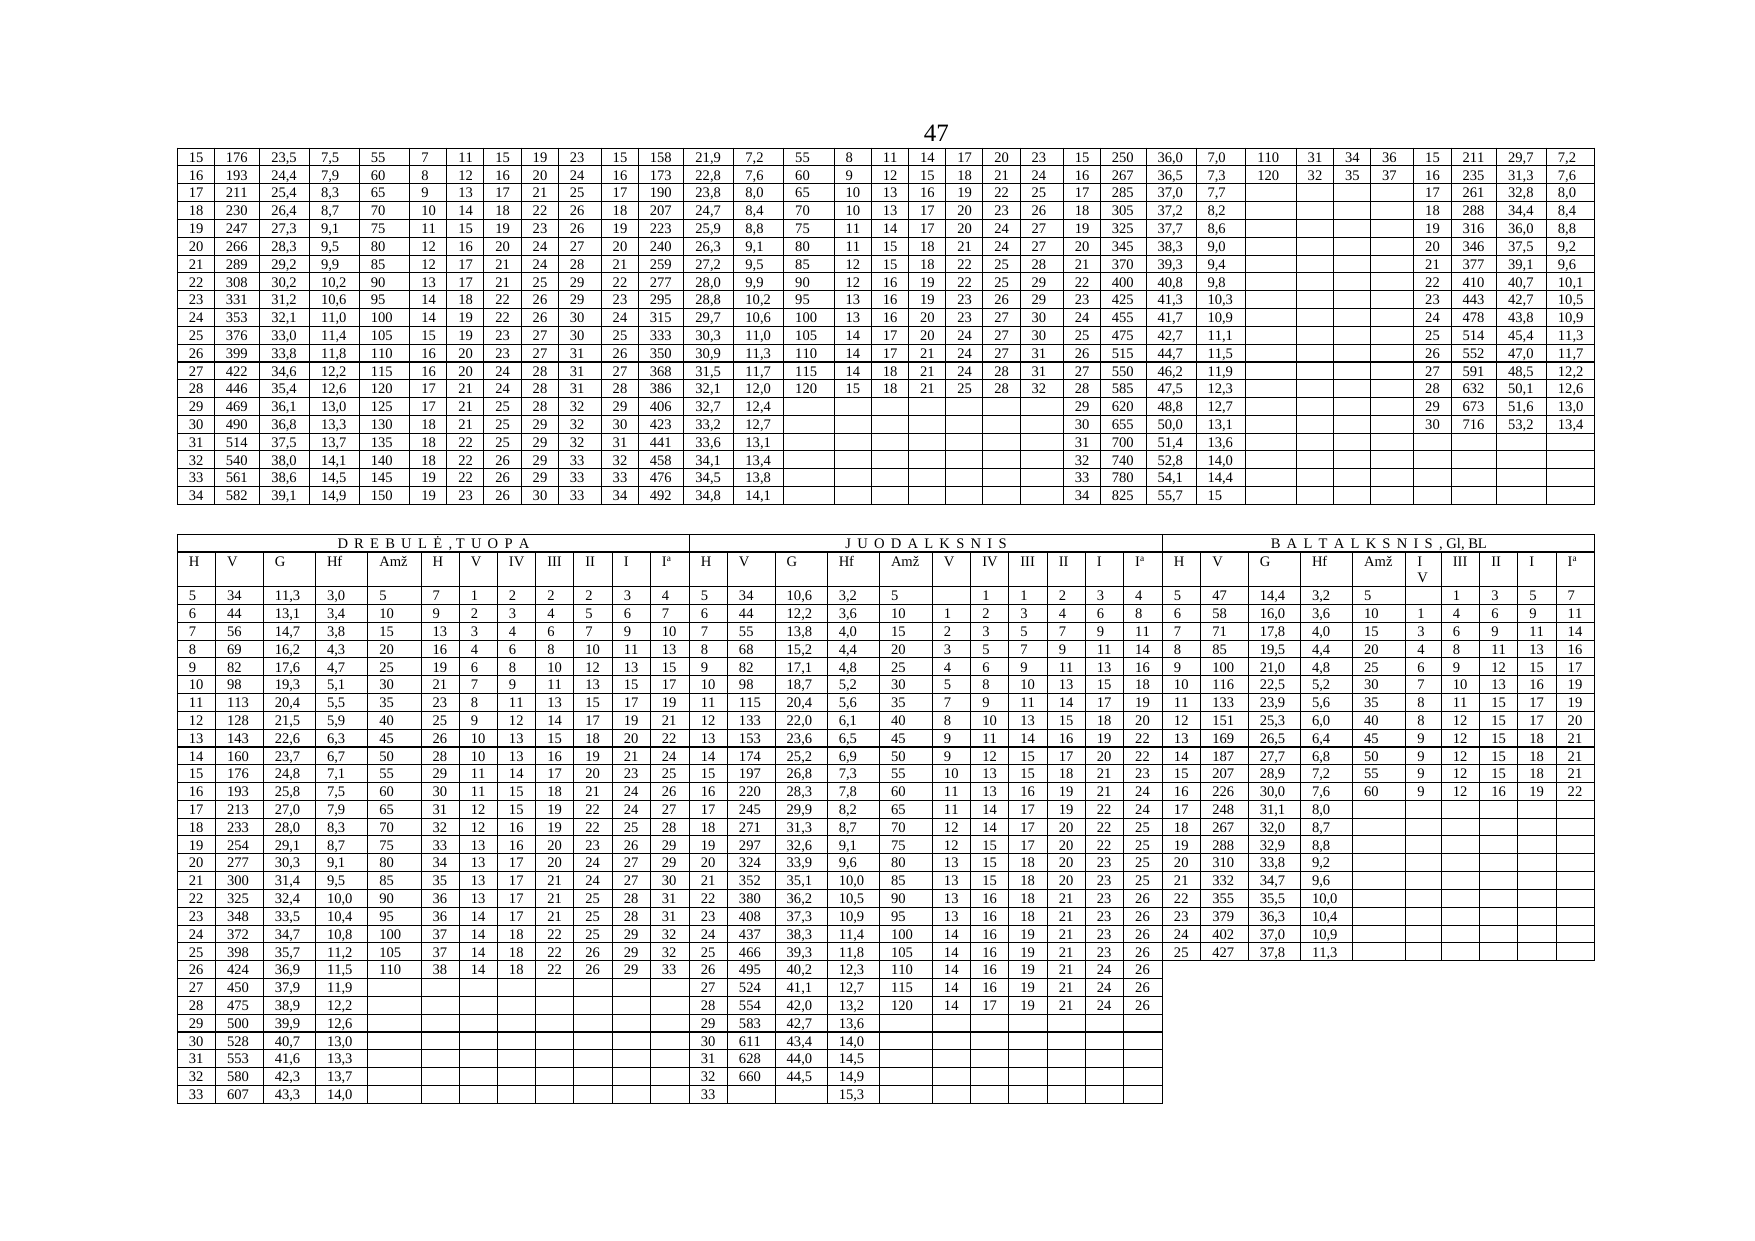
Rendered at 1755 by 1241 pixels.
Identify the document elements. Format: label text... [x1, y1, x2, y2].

table_cell 267 [1201, 819, 1248, 835]
table_cell 12 [872, 166, 908, 183]
table_cell 20 [522, 166, 558, 183]
table_cell 10,3 [1197, 291, 1245, 308]
table_cell [1406, 1031, 1441, 1049]
table_cell [872, 451, 908, 468]
table_cell 69 [216, 641, 263, 657]
table_cell [1021, 469, 1063, 486]
table_cell 12,2 [776, 605, 827, 622]
table_cell [1480, 872, 1517, 889]
table_cell 26 [574, 961, 612, 978]
table_cell [1406, 890, 1441, 907]
table_cell 24 [178, 309, 214, 326]
table_cell 17,1 [776, 658, 827, 675]
table_cell 19,5 [1249, 641, 1300, 657]
table_cell 11,0 [310, 309, 359, 326]
table_cell 33,0 [260, 327, 309, 343]
table_cell 19 [178, 836, 215, 853]
table_cell 21 [1163, 872, 1200, 889]
table_cell 26,8 [776, 765, 827, 782]
table_cell 26 [602, 345, 638, 361]
table_cell [835, 469, 871, 486]
table_cell 11,7 [734, 363, 783, 379]
table_cell 35,5 [1249, 890, 1300, 907]
table_cell 11,1 [1197, 327, 1245, 343]
table_cell 446 [215, 380, 259, 397]
table_cell 4 [1124, 587, 1162, 604]
table_cell 25 [522, 273, 558, 290]
table_cell [1201, 1067, 1248, 1085]
table_cell 5,5 [316, 694, 367, 711]
table_cell I [613, 553, 650, 586]
table_cell 3 [613, 587, 650, 604]
table_cell 7,2 [734, 149, 783, 165]
table_cell [1441, 1067, 1480, 1085]
table_cell [835, 434, 871, 450]
table_cell 33 [178, 469, 214, 486]
table_cell 14,1 [734, 487, 783, 504]
table_cell 14,4 [1197, 469, 1245, 486]
table_cell 32 [178, 1068, 215, 1085]
table_cell 19 [522, 149, 558, 165]
table_cell 34,4 [1497, 202, 1546, 219]
table_cell 30 [602, 416, 638, 433]
table_cell 325 [216, 890, 263, 907]
table_cell 19 [1009, 943, 1047, 960]
table_cell [1163, 1049, 1201, 1067]
table_cell 368 [639, 363, 683, 379]
table_cell [1201, 996, 1248, 1013]
table_cell 14 [447, 202, 483, 219]
table_cell H [422, 553, 459, 586]
table_cell [1334, 416, 1370, 433]
table_cell 16 [1557, 641, 1594, 657]
table_cell 29 [690, 1015, 727, 1031]
table_cell [1480, 943, 1517, 960]
table_cell 22 [946, 273, 982, 290]
table_cell 36 [1371, 149, 1413, 165]
table_cell 10 [1009, 676, 1047, 693]
table_cell 13,1 [1197, 416, 1245, 433]
table_cell [536, 1015, 573, 1031]
table_cell 25 [484, 416, 521, 433]
table_cell 27 [983, 327, 1020, 343]
table_cell II [1048, 553, 1085, 586]
table_cell 20 [1124, 712, 1162, 728]
table_cell 12,6 [1547, 380, 1594, 397]
table_cell 21 [447, 416, 483, 433]
table_cell 10 [835, 202, 871, 219]
table_cell 18 [410, 451, 446, 468]
table_cell 21 [1557, 730, 1594, 746]
table_cell 9 [1406, 748, 1441, 764]
table_cell 353 [215, 309, 259, 326]
table_cell 18 [178, 819, 215, 835]
table_cell [1480, 978, 1518, 996]
table_cell 33 [559, 487, 601, 504]
table_cell 13,1 [734, 434, 783, 450]
table_cell 33,8 [1249, 854, 1300, 871]
table_cell 21,9 [684, 149, 733, 165]
table_cell [1353, 1031, 1406, 1049]
table_cell 25 [1124, 836, 1162, 853]
table_cell 22 [1163, 890, 1200, 907]
table_cell 235 [1452, 166, 1496, 183]
table_cell 22 [1124, 748, 1162, 764]
table_cell 21 [447, 380, 483, 397]
table_cell [880, 1086, 932, 1103]
table_cell 15 [651, 658, 689, 675]
table_cell 13 [422, 623, 459, 639]
table_cell 14 [933, 997, 970, 1013]
table_cell [1406, 908, 1441, 924]
table_cell 13,4 [1547, 416, 1594, 433]
table_cell 4 [933, 658, 970, 675]
table_cell 35 [1353, 694, 1405, 711]
table_cell [1334, 256, 1370, 272]
table_cell 15 [1009, 765, 1047, 782]
table_cell 15 [872, 238, 908, 254]
table_cell [574, 979, 612, 996]
table_cell 5,6 [1301, 694, 1352, 711]
table_cell 211 [1452, 149, 1496, 165]
table_cell 19 [1414, 220, 1451, 237]
table_cell 33,6 [684, 434, 733, 450]
table_cell 16 [1124, 658, 1162, 675]
table_cell 28,3 [776, 783, 827, 800]
table_cell 133 [728, 712, 775, 728]
table_cell 9,6 [1301, 872, 1352, 889]
table_cell [1371, 273, 1413, 290]
table_cell 32 [651, 943, 689, 960]
table_cell [1246, 416, 1296, 433]
table_cell 28 [1064, 380, 1100, 397]
table_cell 25,3 [1249, 712, 1300, 728]
table_cell 18 [1518, 748, 1556, 764]
table_cell 410 [1452, 273, 1496, 290]
table_cell 115 [880, 979, 932, 996]
table_cell 8,8 [1547, 220, 1594, 237]
table_cell 20 [602, 238, 638, 254]
table_cell 23 [1086, 854, 1123, 871]
table_cell 13,1 [264, 605, 315, 622]
table_cell 495 [728, 961, 775, 978]
table_cell 552 [1452, 345, 1496, 361]
table_cell 17 [484, 184, 521, 201]
table_cell 41,6 [264, 1050, 315, 1067]
table_cell [613, 997, 650, 1013]
table_cell 13 [460, 872, 497, 889]
table_cell 13 [971, 783, 1008, 800]
table_cell [613, 1086, 650, 1103]
table_cell [933, 1068, 970, 1085]
table_cell 32 [178, 451, 214, 468]
table_cell [1442, 872, 1479, 889]
table_cell 211 [215, 184, 259, 201]
table_cell 39,3 [1147, 256, 1196, 272]
table_cell 14 [933, 943, 970, 960]
table_cell 22 [1064, 273, 1100, 290]
table_cell 28 [651, 819, 689, 835]
table_cell [1414, 451, 1451, 468]
table_cell 115 [784, 363, 834, 379]
table_cell 10,1 [1547, 273, 1594, 290]
table_cell 32 [1297, 166, 1333, 183]
table_cell 475 [1101, 327, 1146, 343]
table_cell 4 [1048, 605, 1085, 622]
table_cell 478 [1452, 309, 1496, 326]
table_cell 7,3 [828, 765, 879, 782]
table_cell 11 [872, 149, 908, 165]
table_cell [1518, 854, 1556, 871]
table_cell 379 [1201, 908, 1248, 924]
table_cell 95 [880, 908, 932, 924]
table_cell 33,8 [260, 345, 309, 361]
table_cell 10,9 [1301, 926, 1352, 942]
table_cell 524 [728, 979, 775, 996]
table_cell [1442, 819, 1479, 835]
table_cell 5,2 [1301, 676, 1352, 693]
table_cell [1441, 978, 1480, 996]
table_cell 22 [522, 202, 558, 219]
table_cell 31,2 [260, 291, 309, 308]
table_cell 20 [690, 854, 727, 871]
table_cell [422, 997, 459, 1013]
table_cell 15 [1163, 765, 1200, 782]
table_cell 17 [1518, 694, 1556, 711]
table_cell 26,3 [684, 238, 733, 254]
table_cell [613, 1068, 650, 1085]
table_cell 128 [216, 712, 263, 728]
table_cell 21 [536, 872, 573, 889]
table_cell [1163, 996, 1201, 1013]
table_cell 98 [728, 676, 775, 693]
table_cell 12 [1163, 712, 1200, 728]
table_cell 8 [690, 641, 727, 657]
table_cell 15 [1048, 712, 1085, 728]
table_cell [1414, 469, 1451, 486]
table_cell 19 [690, 836, 727, 853]
table_cell 17,6 [264, 658, 315, 675]
table_cell 15 [1353, 623, 1405, 639]
table_cell 9,6 [1547, 256, 1594, 272]
table_cell 12 [971, 748, 1008, 764]
table_cell 44,5 [776, 1068, 827, 1085]
table_cell [1518, 908, 1556, 924]
table_cell [1518, 978, 1556, 996]
table_cell 3,8 [316, 623, 367, 639]
table_cell 28,3 [260, 238, 309, 254]
table_cell 27 [613, 872, 650, 889]
table_cell 20 [880, 641, 932, 657]
table_cell 95 [784, 291, 834, 308]
table_cell 18 [178, 202, 214, 219]
table_cell 20 [1048, 819, 1085, 835]
table_cell 399 [215, 345, 259, 361]
table_cell 582 [215, 487, 259, 504]
table_cell 14 [460, 908, 497, 924]
table_cell [368, 979, 421, 996]
table_cell 30,3 [684, 327, 733, 343]
table_cell [1480, 819, 1517, 835]
table_cell 115 [360, 363, 409, 379]
table_cell 20,4 [264, 694, 315, 711]
table_cell [784, 451, 834, 468]
table_cell 30 [1414, 416, 1451, 433]
table_cell 15 [971, 854, 1008, 871]
table_cell 9,4 [1197, 256, 1245, 272]
table_cell [1480, 854, 1517, 871]
table_cell 17 [498, 872, 535, 889]
table_cell 24 [1124, 801, 1162, 818]
table_cell 39,1 [1497, 256, 1546, 272]
table_cell 8,3 [316, 819, 367, 835]
table_cell 13 [1048, 676, 1085, 693]
table_cell 23 [1021, 149, 1063, 165]
table_cell [1301, 961, 1353, 978]
table_cell 16 [178, 166, 214, 183]
table_cell 36,9 [264, 961, 315, 978]
table_cell 28 [522, 380, 558, 397]
table_cell [1556, 1049, 1595, 1067]
table_cell 12 [835, 273, 871, 290]
table_cell 11,4 [828, 926, 879, 942]
table_cell 28 [983, 363, 1020, 379]
table_cell 16 [536, 748, 573, 764]
table_cell [1557, 908, 1594, 924]
table_cell 32 [422, 819, 459, 835]
table_cell 14 [536, 712, 573, 728]
table_cell 455 [1101, 309, 1146, 326]
table_cell 29 [559, 273, 601, 290]
table_cell 150 [360, 487, 409, 504]
table_cell [1518, 872, 1556, 889]
table_cell [1297, 380, 1333, 397]
table_cell 607 [216, 1086, 263, 1103]
table_cell 10,4 [1301, 908, 1352, 924]
table_cell [1246, 380, 1296, 397]
table_cell 8 [536, 641, 573, 657]
table_cell 8 [1406, 694, 1441, 711]
table_cell 10,5 [1547, 291, 1594, 308]
table_cell 13 [447, 184, 483, 201]
table_cell 80 [784, 238, 834, 254]
table_cell 51,6 [1497, 398, 1546, 415]
table_cell 12 [933, 819, 970, 835]
table_cell 8 [835, 149, 871, 165]
table_cell 4,4 [1301, 641, 1352, 657]
table_cell [1201, 978, 1248, 996]
table_cell 13 [613, 658, 650, 675]
table_cell 31,3 [1497, 166, 1546, 183]
table_cell [574, 1033, 612, 1049]
table_cell [1497, 434, 1546, 450]
table_cell [1246, 487, 1296, 504]
table_cell 20 [1048, 872, 1085, 889]
table_cell [1556, 1085, 1595, 1103]
table_cell 10 [460, 748, 497, 764]
table_cell [1246, 291, 1296, 308]
table_cell [946, 416, 982, 433]
table_cell 197 [728, 765, 775, 782]
table_cell 11 [1009, 694, 1047, 711]
table_cell 27,3 [260, 220, 309, 237]
table_cell 22 [447, 434, 483, 450]
table_cell 19 [1124, 694, 1162, 711]
table_cell 207 [1201, 765, 1248, 782]
table_cell 35,7 [264, 943, 315, 960]
table_cell G [776, 553, 827, 586]
table_cell 19 [536, 801, 573, 818]
table_cell [1480, 1031, 1518, 1049]
table_cell 19 [447, 309, 483, 326]
table_cell 408 [728, 908, 775, 924]
table_cell II [574, 553, 612, 586]
table_cell 288 [1452, 202, 1496, 219]
table_cell 7 [460, 676, 497, 693]
table_cell 9,9 [734, 273, 783, 290]
table_cell 24 [559, 166, 601, 183]
table_cell 7,1 [316, 765, 367, 782]
table_cell 17 [410, 398, 446, 415]
table_cell 16 [1163, 783, 1200, 800]
table_cell 9 [1009, 658, 1047, 675]
table_cell 2 [1048, 587, 1085, 604]
table_cell 20 [1163, 854, 1200, 871]
table_cell [1556, 996, 1595, 1013]
table_cell 105 [880, 943, 932, 960]
table_cell 8,8 [734, 220, 783, 237]
table_cell 36 [422, 908, 459, 924]
table_cell 9,1 [734, 238, 783, 254]
table_cell 11,3 [264, 587, 315, 604]
table_cell 14 [835, 345, 871, 361]
table_cell 9 [971, 694, 1008, 711]
table_cell 70 [368, 819, 421, 835]
table_cell 23 [422, 694, 459, 711]
table_cell 20 [368, 641, 421, 657]
table_cell 25 [690, 943, 727, 960]
table_cell 21 [1048, 997, 1085, 1013]
table_cell V [216, 553, 263, 586]
table_cell 2 [460, 605, 497, 622]
table_cell [1371, 487, 1413, 504]
table_cell 11,8 [310, 345, 359, 361]
table_cell 23,7 [264, 748, 315, 764]
table_cell [1557, 943, 1594, 960]
table_cell 37 [422, 943, 459, 960]
table_cell 28 [522, 398, 558, 415]
table_cell 11 [178, 694, 215, 711]
table_cell 3 [933, 641, 970, 657]
table_cell [1557, 890, 1594, 907]
table_cell 34,6 [260, 363, 309, 379]
table_cell [784, 416, 834, 433]
table_cell 47,0 [1497, 345, 1546, 361]
table_cell 19 [1163, 836, 1200, 853]
table_cell 22 [602, 273, 638, 290]
table_cell 32,1 [260, 309, 309, 326]
table_cell 345 [1101, 238, 1146, 254]
table_cell 24 [178, 926, 215, 942]
table_cell [1246, 363, 1296, 379]
table_cell [1371, 434, 1413, 450]
table_cell 12 [460, 819, 497, 835]
table_cell 19 [410, 487, 446, 504]
table_cell 16 [872, 309, 908, 326]
table_cell 4 [498, 623, 535, 639]
table_cell 12 [178, 712, 215, 728]
table_cell [498, 1050, 535, 1067]
table_cell 23 [484, 345, 521, 361]
table_cell [835, 398, 871, 415]
table_cell 71 [1201, 623, 1248, 639]
table_cell 7,9 [316, 801, 367, 818]
table_cell [1353, 890, 1405, 907]
table_cell 90 [880, 890, 932, 907]
table_cell 20 [909, 327, 945, 343]
table_cell 22 [447, 469, 483, 486]
table_cell 60 [360, 166, 409, 183]
table_cell 8,0 [734, 184, 783, 201]
table_cell 56 [216, 623, 263, 639]
table_cell 24 [690, 926, 727, 942]
table_cell 31,5 [684, 363, 733, 379]
table_cell 331 [215, 291, 259, 308]
table_cell 17,8 [1249, 623, 1300, 639]
table_cell 23 [1414, 291, 1451, 308]
table_cell [1246, 398, 1296, 415]
table_cell [460, 979, 497, 996]
table_cell 9 [1442, 658, 1479, 675]
table_cell [651, 997, 689, 1013]
table_cell 31 [178, 1050, 215, 1067]
table_cell [946, 451, 982, 468]
table_cell [1297, 256, 1333, 272]
table_cell 23 [178, 908, 215, 924]
table_cell 38 [422, 961, 459, 978]
table_cell 38,9 [264, 997, 315, 1013]
table_cell 1 [1442, 587, 1479, 604]
table_cell 9,1 [828, 836, 879, 853]
table_cell 19 [1518, 783, 1556, 800]
table_cell 8 [498, 658, 535, 675]
table_cell 17 [872, 345, 908, 361]
table_cell 25 [983, 256, 1020, 272]
table_cell 11,3 [734, 345, 783, 361]
table_cell 23,9 [1249, 694, 1300, 711]
table_cell 4 [1406, 641, 1441, 657]
table_cell 9 [1163, 658, 1200, 675]
table_cell 68 [728, 641, 775, 657]
table_cell 18 [574, 730, 612, 746]
table_cell 15 [447, 220, 483, 237]
table_cell [1248, 996, 1301, 1013]
table_cell [1518, 1014, 1556, 1031]
table_cell [1246, 238, 1296, 254]
table_cell 16,2 [264, 641, 315, 657]
table_cell 15 [574, 694, 612, 711]
table_cell [933, 587, 970, 604]
table_cell [1334, 291, 1370, 308]
table_cell 143 [216, 730, 263, 746]
table_cell 16 [498, 819, 535, 835]
table_cell 21 [1048, 890, 1085, 907]
table_cell 22 [1086, 801, 1123, 818]
table_cell [1406, 978, 1441, 996]
table_cell 35 [1334, 166, 1370, 183]
table_cell 12,6 [310, 380, 359, 397]
table_cell 332 [1201, 872, 1248, 889]
table_cell 17 [498, 854, 535, 871]
table_cell [1497, 469, 1546, 486]
table_cell [909, 469, 945, 486]
table_cell [1441, 1014, 1480, 1031]
table_cell 21 [1557, 765, 1594, 782]
table_cell [1048, 1086, 1085, 1103]
table_cell 23 [1064, 291, 1100, 308]
table_cell 50 [368, 748, 421, 764]
table_cell [1353, 943, 1405, 960]
table_cell V [933, 553, 970, 586]
table_cell [1480, 890, 1517, 907]
table_cell 26 [613, 836, 650, 853]
table_cell [1480, 1014, 1518, 1031]
table_cell 21 [536, 908, 573, 924]
table_cell 12,7 [828, 979, 879, 996]
table_cell 31,3 [776, 819, 827, 835]
table_cell 9,1 [310, 220, 359, 237]
table_cell 9 [1048, 641, 1085, 657]
table_cell 23 [1086, 908, 1123, 924]
table_cell 11,7 [1547, 345, 1594, 361]
table_cell 23 [178, 291, 214, 308]
table_cell 29 [522, 451, 558, 468]
table_cell 40,2 [776, 961, 827, 978]
table_cell [933, 1015, 970, 1031]
table_cell 18 [1009, 890, 1047, 907]
table_cell 31 [1021, 345, 1063, 361]
table_cell 110 [1246, 149, 1296, 165]
table_cell 120 [1246, 166, 1296, 183]
table_cell 19 [909, 291, 945, 308]
table_cell 12 [1442, 783, 1479, 800]
table_cell [1371, 451, 1413, 468]
table_cell 22 [1086, 836, 1123, 853]
table_cell 90 [784, 273, 834, 290]
table_cell [1371, 469, 1413, 486]
table_cell 24 [1163, 926, 1200, 942]
table_cell 17 [872, 327, 908, 343]
table_cell 20 [1353, 641, 1405, 657]
table_cell 7,6 [1301, 783, 1352, 800]
table_cell [1406, 854, 1441, 871]
table_cell 18 [1163, 819, 1200, 835]
table_cell 42,7 [1147, 327, 1196, 343]
table_cell 82 [216, 658, 263, 675]
table_cell 23 [559, 149, 601, 165]
table_cell [1021, 416, 1063, 433]
table_cell [574, 1068, 612, 1085]
table_cell [536, 1033, 573, 1049]
table_cell [1518, 943, 1556, 960]
table_cell 8 [460, 694, 497, 711]
table_cell [422, 979, 459, 996]
table_cell 245 [728, 801, 775, 818]
table_cell 10 [971, 712, 1008, 728]
table_cell 11,3 [1301, 943, 1352, 960]
table_cell 30 [559, 327, 601, 343]
table_cell 14 [835, 363, 871, 379]
table_cell 25 [368, 658, 421, 675]
table_cell [1248, 1031, 1301, 1049]
table_cell 45,4 [1497, 327, 1546, 343]
table_cell 17 [946, 149, 982, 165]
table_cell 25 [983, 273, 1020, 290]
table_cell 27 [690, 979, 727, 996]
table_cell [1248, 961, 1301, 978]
table_cell 16 [422, 641, 459, 657]
table_cell 19 [1557, 694, 1594, 711]
table_cell 16 [1048, 730, 1085, 746]
table_cell 514 [1452, 327, 1496, 343]
table_cell 8,4 [734, 202, 783, 219]
table_cell 6,1 [828, 712, 879, 728]
table_cell 21 [1048, 943, 1085, 960]
table_cell 20 [909, 309, 945, 326]
table_cell [983, 416, 1020, 433]
table_cell 14,0 [828, 1033, 879, 1049]
table_cell 42,7 [1497, 291, 1546, 308]
table_cell 35 [422, 872, 459, 889]
table_cell 25 [1124, 854, 1162, 871]
table_cell 28 [178, 380, 214, 397]
table_cell 100 [880, 926, 932, 942]
table_cell 28,0 [684, 273, 733, 290]
table_cell 33 [559, 451, 601, 468]
table_cell 18 [946, 166, 982, 183]
table_cell 13 [498, 730, 535, 746]
table_cell 39,3 [776, 943, 827, 960]
table_cell 26 [1124, 890, 1162, 907]
table_cell 28 [522, 363, 558, 379]
table_cell 3,2 [1301, 587, 1352, 604]
table_cell 11,4 [310, 327, 359, 343]
table_cell 34 [602, 487, 638, 504]
table_cell [1557, 926, 1594, 942]
table_cell 16,0 [1249, 605, 1300, 622]
table_cell 27 [651, 801, 689, 818]
table_cell [1297, 451, 1333, 468]
table_cell 21 [1064, 256, 1100, 272]
table_cell 424 [216, 961, 263, 978]
table_cell 30 [690, 1033, 727, 1049]
table_cell 11,0 [734, 327, 783, 343]
table_cell 26 [522, 291, 558, 308]
table_cell [1556, 1014, 1595, 1031]
table_cell 13 [574, 676, 612, 693]
table_cell 55 [728, 623, 775, 639]
table_cell 7 [574, 623, 612, 639]
table_cell 31 [178, 434, 214, 450]
table_cell 27 [178, 979, 215, 996]
table_cell 4,7 [316, 658, 367, 675]
table_cell 20 [1048, 836, 1085, 853]
table_cell 9,2 [1301, 854, 1352, 871]
table_cell [1452, 469, 1496, 486]
table_cell 7 [933, 694, 970, 711]
table_cell [1480, 961, 1518, 978]
table_cell III [1442, 553, 1479, 586]
table_cell 54,1 [1147, 469, 1196, 486]
table_cell 24 [574, 872, 612, 889]
table_cell 29,7 [1497, 149, 1546, 165]
table_cell 34,7 [264, 926, 315, 942]
table_cell 10,0 [828, 872, 879, 889]
table_cell 44 [216, 605, 263, 622]
table_cell 27,0 [264, 801, 315, 818]
table_cell 12,2 [316, 997, 367, 1013]
table_cell 29,2 [260, 256, 309, 272]
table_cell 11,2 [316, 943, 367, 960]
table_cell 37,5 [260, 434, 309, 450]
table_cell 8 [933, 712, 970, 728]
table_cell 377 [1452, 256, 1496, 272]
table_cell [1334, 202, 1370, 219]
table_cell [1480, 908, 1517, 924]
table_cell 10 [651, 623, 689, 639]
table_cell 18 [872, 363, 908, 379]
table_cell 34 [178, 487, 214, 504]
table_cell 26 [484, 451, 521, 468]
table_cell 26 [559, 202, 601, 219]
table_cell 13 [835, 291, 871, 308]
table_cell 10,2 [734, 291, 783, 308]
table_cell 43,8 [1497, 309, 1546, 326]
table_header JUODALKSNIS [690, 535, 1162, 551]
table_cell 6 [1480, 605, 1517, 622]
table_cell 372 [216, 926, 263, 942]
table_cell 10,5 [828, 890, 879, 907]
table_cell 16 [410, 363, 446, 379]
table_cell Ia [651, 553, 689, 586]
table_cell [1201, 961, 1248, 978]
table_cell 30,3 [264, 854, 315, 871]
table_cell [1248, 1014, 1301, 1031]
table_cell II [1480, 553, 1517, 586]
table_cell 26 [1124, 979, 1162, 996]
table_cell 9 [410, 184, 446, 201]
table_cell [1246, 469, 1296, 486]
table_cell 26 [422, 730, 459, 746]
table_cell [1163, 1031, 1201, 1049]
table_cell [1442, 890, 1479, 907]
table_cell [651, 979, 689, 996]
table_cell 14 [460, 926, 497, 942]
table_cell 223 [639, 220, 683, 237]
table_cell 254 [216, 836, 263, 853]
table_cell 514 [215, 434, 259, 450]
table_cell 247 [215, 220, 259, 237]
table_cell [613, 979, 650, 996]
table_cell 16 [1009, 783, 1047, 800]
table_cell 65 [784, 184, 834, 201]
table_cell 443 [1452, 291, 1496, 308]
table_cell 15,2 [776, 641, 827, 657]
table_cell 36,1 [260, 398, 309, 415]
table_cell 110 [360, 345, 409, 361]
table_cell 120 [880, 997, 932, 1013]
table_cell 36,0 [1497, 220, 1546, 237]
table_cell 29 [1064, 398, 1100, 415]
table_cell 24 [602, 309, 638, 326]
table_cell 11 [933, 783, 970, 800]
table_cell 19 [1086, 730, 1123, 746]
table_cell [1248, 1049, 1301, 1067]
table_cell 36,2 [776, 890, 827, 907]
table_cell 31 [559, 345, 601, 361]
table_cell 34 [422, 854, 459, 871]
table_cell 22 [1124, 730, 1162, 746]
table_cell 13 [872, 202, 908, 219]
table_cell 37 [1371, 166, 1413, 183]
table_cell 14,0 [316, 1086, 367, 1103]
table_cell [983, 469, 1020, 486]
table_cell [422, 1015, 459, 1031]
table_cell 33 [651, 961, 689, 978]
table_cell 12,2 [310, 363, 359, 379]
table_cell [1557, 836, 1594, 853]
table_cell 632 [1452, 380, 1496, 397]
table_cell 12,3 [828, 961, 879, 978]
table_cell [651, 1033, 689, 1049]
table_cell 15 [1480, 730, 1517, 746]
table_cell [872, 469, 908, 486]
table_cell [1406, 872, 1441, 889]
table_cell [909, 487, 945, 504]
table_cell [1086, 1015, 1123, 1031]
table_cell 55,7 [1147, 487, 1196, 504]
table_cell 18 [1518, 765, 1556, 782]
table_cell 28 [422, 748, 459, 764]
table_cell 27 [602, 363, 638, 379]
table_cell 25 [574, 908, 612, 924]
table_cell 70 [784, 202, 834, 219]
table_cell 30 [651, 872, 689, 889]
table_cell [1246, 345, 1296, 361]
table_cell 30 [368, 676, 421, 693]
table_cell [1353, 961, 1406, 978]
table_cell 3 [971, 623, 1008, 639]
table_cell [835, 487, 871, 504]
table_cell 15 [178, 765, 215, 782]
table_cell 26 [1124, 943, 1162, 960]
table_cell 30 [1064, 416, 1100, 433]
table_cell 16 [1480, 783, 1517, 800]
table_cell [1406, 801, 1441, 818]
table_cell 20 [1048, 854, 1085, 871]
table_cell 25 [422, 712, 459, 728]
table_cell 33 [422, 836, 459, 853]
table_cell [1556, 1031, 1595, 1049]
table_cell [368, 997, 421, 1013]
table_cell 266 [215, 238, 259, 254]
table_cell [1480, 1085, 1518, 1103]
table_cell [422, 1086, 459, 1103]
table_header DREBULĖ, TUOPA [178, 535, 689, 551]
table_cell 398 [216, 943, 263, 960]
table_cell 31 [559, 380, 601, 397]
table_cell 18 [909, 238, 945, 254]
table_cell [498, 997, 535, 1013]
table_cell 3 [460, 623, 497, 639]
table_cell 15 [1518, 658, 1556, 675]
table_cell 17 [178, 801, 215, 818]
table_cell 23 [1124, 765, 1162, 782]
table_cell 29 [1021, 273, 1063, 290]
table_cell 32 [1064, 451, 1100, 468]
table_cell [1452, 451, 1496, 468]
table_cell 19 [1009, 997, 1047, 1013]
table_cell 24 [522, 256, 558, 272]
table_cell 52,8 [1147, 451, 1196, 468]
table_cell 16 [872, 273, 908, 290]
table_cell 14 [933, 961, 970, 978]
table_cell 5 [971, 641, 1008, 657]
table_cell 6 [498, 641, 535, 657]
table_cell 37,3 [776, 908, 827, 924]
table_cell [1452, 434, 1496, 450]
table_cell 22 [1414, 273, 1451, 290]
table_cell 17 [613, 694, 650, 711]
table_cell 173 [639, 166, 683, 183]
table_cell 158 [639, 149, 683, 165]
table_cell 17 [536, 765, 573, 782]
table_cell 400 [1101, 273, 1146, 290]
table_cell V [1201, 553, 1248, 586]
table_cell [933, 1050, 970, 1067]
table_cell 82 [728, 658, 775, 675]
table_cell [498, 979, 535, 996]
table_cell 11 [460, 765, 497, 782]
table_cell 13 [933, 872, 970, 889]
table_cell 308 [215, 273, 259, 290]
table_cell [1297, 238, 1333, 254]
table_cell 4,8 [828, 658, 879, 675]
table_cell 22 [946, 256, 982, 272]
table_cell 38,3 [1147, 238, 1196, 254]
table_cell 466 [728, 943, 775, 960]
table_cell 28,9 [1249, 765, 1300, 782]
table_cell 27 [522, 327, 558, 343]
table_cell 740 [1101, 451, 1146, 468]
table_cell 17 [574, 712, 612, 728]
table_cell Ia [1557, 553, 1594, 586]
table_cell 16 [872, 291, 908, 308]
table_cell [1301, 1085, 1353, 1103]
table_cell 380 [728, 890, 775, 907]
table_cell 39,9 [264, 1015, 315, 1031]
table_cell 21 [1048, 961, 1085, 978]
table_cell 36,8 [260, 416, 309, 433]
table_cell 25,8 [264, 783, 315, 800]
table_cell 10,9 [828, 908, 879, 924]
table_cell 14,1 [310, 451, 359, 468]
table_cell 23 [1086, 943, 1123, 960]
table_cell 28 [178, 997, 215, 1013]
table_cell Hf [1301, 553, 1352, 586]
table_cell 355 [1201, 890, 1248, 907]
table_cell 14 [909, 149, 945, 165]
table_cell 6 [1086, 605, 1123, 622]
table_cell 29 [522, 416, 558, 433]
table_cell 17 [1518, 712, 1556, 728]
table_cell 27,7 [1249, 748, 1300, 764]
table_cell 10 [880, 605, 932, 622]
table_cell 17 [1048, 748, 1085, 764]
table_cell 4,0 [1301, 623, 1352, 639]
table_cell 11,9 [316, 979, 367, 996]
table_cell 187 [1201, 748, 1248, 764]
table_cell 16 [971, 979, 1008, 996]
table_cell 6 [971, 658, 1008, 675]
table_cell 17 [498, 890, 535, 907]
table_cell 30 [178, 1033, 215, 1049]
table_cell 16 [484, 166, 521, 183]
table_cell 30 [1021, 309, 1063, 326]
table_cell [971, 1033, 1008, 1049]
table_cell [536, 979, 573, 996]
table_cell 45 [1353, 730, 1405, 746]
table_cell 24 [1414, 309, 1451, 326]
table_cell 70 [360, 202, 409, 219]
table_cell 31,4 [264, 872, 315, 889]
table_cell 15 [1414, 149, 1451, 165]
table_cell 34,8 [684, 487, 733, 504]
table_cell 100 [1201, 658, 1248, 675]
table_cell 29,9 [776, 801, 827, 818]
table_cell 18 [1009, 854, 1047, 871]
table_cell 7,2 [1547, 149, 1594, 165]
table_cell 15 [484, 149, 521, 165]
table_cell 25 [559, 184, 601, 201]
table_cell [1371, 291, 1413, 308]
table_cell 289 [215, 256, 259, 272]
table_cell H [178, 553, 215, 586]
table_cell 125 [360, 398, 409, 415]
table_cell 26 [522, 309, 558, 326]
table_cell 33 [1064, 469, 1100, 486]
table_cell 30 [1353, 676, 1405, 693]
table_cell 5 [368, 587, 421, 604]
table_cell 15 [872, 256, 908, 272]
table_cell [909, 398, 945, 415]
table_cell 39,1 [260, 487, 309, 504]
table_cell 22 [536, 926, 573, 942]
table_cell 105 [368, 943, 421, 960]
table_cell 9 [460, 712, 497, 728]
table_cell 5,1 [316, 676, 367, 693]
table_cell 41,3 [1147, 291, 1196, 308]
table_cell 40 [880, 712, 932, 728]
table_cell 17 [410, 380, 446, 397]
table_cell [1353, 1085, 1406, 1103]
table_cell [983, 487, 1020, 504]
table_cell [1406, 587, 1441, 604]
table_cell 611 [728, 1033, 775, 1049]
table_cell 16 [1064, 166, 1100, 183]
table_cell 15 [880, 623, 932, 639]
table_cell 30 [522, 487, 558, 504]
table_cell 25 [613, 819, 650, 835]
table_cell [1021, 434, 1063, 450]
table_cell 15 [1197, 487, 1245, 504]
table_cell [368, 1015, 421, 1031]
table_cell 33 [602, 469, 638, 486]
table_cell 13 [933, 890, 970, 907]
table_cell 12 [460, 801, 497, 818]
table_cell [651, 1050, 689, 1067]
table_cell 2 [536, 587, 573, 604]
table_cell 14,5 [310, 469, 359, 486]
table_cell 13,0 [316, 1033, 367, 1049]
table_cell 24 [574, 854, 612, 871]
table_cell 38,3 [776, 926, 827, 942]
table_cell 35,4 [260, 380, 309, 397]
table_cell [1334, 469, 1370, 486]
table_cell 20 [178, 238, 214, 254]
table_cell 14 [498, 765, 535, 782]
table_cell 193 [216, 783, 263, 800]
table_cell 22 [447, 451, 483, 468]
table_cell [1480, 926, 1517, 942]
table_cell 30 [559, 309, 601, 326]
table_cell 4,8 [1301, 658, 1352, 675]
table_cell 18 [602, 202, 638, 219]
table_cell 11 [835, 238, 871, 254]
table_cell 5,2 [828, 676, 879, 693]
table_cell [880, 1068, 932, 1085]
table_cell 220 [728, 783, 775, 800]
table_cell 26,5 [1249, 730, 1300, 746]
table_cell 19 [1009, 961, 1047, 978]
table_cell [971, 1015, 1008, 1031]
table_cell 20 [447, 363, 483, 379]
table_cell [1371, 398, 1413, 415]
table_cell 591 [1452, 363, 1496, 379]
table_cell [1441, 996, 1480, 1013]
table_cell 14,9 [310, 487, 359, 504]
table_cell 33 [690, 1086, 727, 1103]
table_cell 18 [498, 961, 535, 978]
table_cell 29 [1414, 398, 1451, 415]
table_cell 10 [410, 202, 446, 219]
table_cell [971, 1050, 1008, 1067]
table_cell 14,0 [1197, 451, 1245, 468]
table_cell [1353, 801, 1405, 818]
table_cell 60 [880, 783, 932, 800]
table_cell 40 [368, 712, 421, 728]
table_cell 22 [484, 309, 521, 326]
table_cell 11 [460, 783, 497, 800]
table_cell 14 [835, 327, 871, 343]
table_cell [1334, 220, 1370, 237]
table_cell 19 [946, 184, 982, 201]
table_cell [368, 1068, 421, 1085]
table_cell 16 [909, 184, 945, 201]
table_cell [1297, 220, 1333, 237]
table_cell 15 [1086, 676, 1123, 693]
table_cell 27 [1414, 363, 1451, 379]
table_cell [1353, 1067, 1406, 1085]
table_cell 267 [1101, 166, 1146, 183]
table_cell 16 [971, 926, 1008, 942]
table_cell [1480, 996, 1518, 1013]
table_cell 7,6 [734, 166, 783, 183]
table_cell [1480, 1067, 1518, 1085]
table_cell 26 [1124, 926, 1162, 942]
table_cell 38,0 [260, 451, 309, 468]
table_cell 17 [971, 997, 1008, 1013]
table_cell 32,0 [1249, 819, 1300, 835]
table_cell 25 [880, 658, 932, 675]
table_cell 3 [1406, 623, 1441, 639]
table_cell 5 [1163, 587, 1200, 604]
table_cell [1518, 961, 1556, 978]
table_cell 469 [215, 398, 259, 415]
table_cell 422 [215, 363, 259, 379]
table_cell 13 [410, 273, 446, 290]
table_cell 333 [639, 327, 683, 343]
table_cell 33,9 [776, 854, 827, 871]
table_cell 22 [690, 890, 727, 907]
table_cell [1371, 238, 1413, 254]
table_cell 12 [1480, 658, 1517, 675]
table_cell 10 [1353, 605, 1405, 622]
table_cell IV [1406, 553, 1441, 586]
table_cell [1557, 854, 1594, 871]
table_cell 110 [368, 961, 421, 978]
table_cell 32,8 [1497, 184, 1546, 201]
table_cell 250 [1101, 149, 1146, 165]
table_cell 29 [422, 765, 459, 782]
table_cell 28 [690, 997, 727, 1013]
table_cell [574, 997, 612, 1013]
table_cell 116 [1201, 676, 1248, 693]
table_cell 6 [1163, 605, 1200, 622]
table_cell 3 [1009, 605, 1047, 622]
table_cell [1371, 184, 1413, 201]
table_cell 9,5 [734, 256, 783, 272]
table_cell [460, 1015, 497, 1031]
table_cell 17 [1009, 801, 1047, 818]
table_cell 13 [872, 184, 908, 201]
table_cell 10 [574, 641, 612, 657]
table_cell 20 [946, 202, 982, 219]
table_cell 15 [690, 765, 727, 782]
table_cell 475 [216, 997, 263, 1013]
table_cell 28 [1414, 380, 1451, 397]
table_cell [1246, 184, 1296, 201]
table_cell [1442, 801, 1479, 818]
table_cell 25 [1124, 819, 1162, 835]
table_cell IV [498, 553, 535, 586]
table_cell 18 [1518, 730, 1556, 746]
table_cell 21 [484, 256, 521, 272]
table_cell 33,5 [264, 908, 315, 924]
table_cell 46,2 [1147, 363, 1196, 379]
table_cell 21 [447, 398, 483, 415]
table_cell 14 [971, 801, 1008, 818]
table_cell Amž [368, 553, 421, 586]
table_cell 6 [460, 658, 497, 675]
table_cell [872, 416, 908, 433]
table_cell 6,3 [316, 730, 367, 746]
table_cell [1406, 1067, 1441, 1085]
table_cell 19 [410, 469, 446, 486]
table_cell 10 [460, 730, 497, 746]
table_cell [1301, 1067, 1353, 1085]
table_cell [1124, 1068, 1162, 1085]
table_cell 10 [933, 765, 970, 782]
table_cell 10,2 [310, 273, 359, 290]
table_cell 620 [1101, 398, 1146, 415]
table_cell 12,4 [734, 398, 783, 415]
table_cell 13 [971, 765, 1008, 782]
table_cell 40 [1353, 712, 1405, 728]
table_cell 325 [1101, 220, 1146, 237]
table_cell [1334, 434, 1370, 450]
table_cell 9,6 [828, 854, 879, 871]
table_cell 7 [178, 623, 215, 639]
table_cell [1406, 961, 1441, 978]
table_cell 4 [651, 587, 689, 604]
table_cell 13,3 [316, 1050, 367, 1067]
table_cell 90 [368, 890, 421, 907]
table_cell 21 [613, 748, 650, 764]
table_cell 27 [1021, 220, 1063, 237]
table_cell 21 [1048, 908, 1085, 924]
table_cell 716 [1452, 416, 1496, 433]
table_cell 12 [447, 166, 483, 183]
table_cell 13 [536, 694, 573, 711]
table_cell 11,5 [1197, 345, 1245, 361]
table_cell [1297, 202, 1333, 219]
table_cell 23 [1163, 908, 1200, 924]
table_cell 26 [1414, 345, 1451, 361]
table_cell 37,8 [1249, 943, 1300, 960]
table_cell [613, 1050, 650, 1067]
table_cell 7 [1048, 623, 1085, 639]
table_cell 13 [178, 730, 215, 746]
table_cell 36,5 [1147, 166, 1196, 183]
table_cell 80 [368, 854, 421, 871]
table_cell 26 [1064, 345, 1100, 361]
table_cell 22 [178, 273, 214, 290]
table_cell I [1518, 553, 1556, 586]
table_cell [983, 398, 1020, 415]
table_cell 5 [1518, 587, 1556, 604]
table_cell 25 [1021, 184, 1063, 201]
table_cell 28 [613, 908, 650, 924]
table_cell 5 [178, 587, 215, 604]
table_cell [1297, 363, 1333, 379]
table_cell 13,2 [828, 997, 879, 1013]
table_cell 13 [460, 890, 497, 907]
table_cell 9 [1406, 765, 1441, 782]
table_cell 193 [215, 166, 259, 183]
table_cell [1163, 978, 1201, 996]
table_cell [1406, 836, 1441, 853]
table_cell 15 [178, 149, 214, 165]
table_cell [1442, 854, 1479, 871]
table_cell [1414, 487, 1451, 504]
table_cell 7,2 [1301, 765, 1352, 782]
table_cell 160 [216, 748, 263, 764]
table_cell 24 [484, 363, 521, 379]
table_cell 8,0 [1547, 184, 1594, 201]
table_cell 12,7 [1197, 398, 1245, 415]
table_cell 31,1 [1249, 801, 1300, 818]
table_cell 176 [215, 149, 259, 165]
table_cell 7 [1009, 641, 1047, 657]
table_cell [1414, 434, 1451, 450]
table_cell 19 [613, 712, 650, 728]
table_cell [872, 434, 908, 450]
table_cell 8,7 [316, 836, 367, 853]
table_cell [1124, 1086, 1162, 1103]
table_cell 31 [651, 890, 689, 907]
table_cell [1518, 801, 1556, 818]
table_cell 476 [639, 469, 683, 486]
table_cell 32 [559, 434, 601, 450]
table_cell 24 [1086, 997, 1123, 1013]
table_cell [1048, 1050, 1085, 1067]
table_cell 9 [1480, 623, 1517, 639]
table_cell [1371, 256, 1413, 272]
table_cell 18 [410, 434, 446, 450]
table_cell 7 [1557, 587, 1594, 604]
table_cell 95 [360, 291, 409, 308]
table_cell 5 [880, 587, 932, 604]
table_cell 248 [1201, 801, 1248, 818]
table_cell [1301, 1014, 1353, 1031]
table_cell 26 [983, 291, 1020, 308]
table_cell 25,2 [776, 748, 827, 764]
table_cell Hf [316, 553, 367, 586]
table_cell 8,6 [1197, 220, 1245, 237]
table_cell 20 [1064, 238, 1100, 254]
table_cell 35,1 [776, 872, 827, 889]
table_cell 50,1 [1497, 380, 1546, 397]
table_cell 12 [1442, 765, 1479, 782]
table_cell 11 [933, 801, 970, 818]
table_cell [971, 1068, 1008, 1085]
table_cell 553 [216, 1050, 263, 1067]
table_cell 10 [1163, 676, 1200, 693]
table_cell 15 [835, 380, 871, 397]
table_cell 585 [1101, 380, 1146, 397]
table_cell I [1086, 553, 1123, 586]
table_cell 19 [1048, 801, 1085, 818]
table_cell [946, 469, 982, 486]
table_cell 38,6 [260, 469, 309, 486]
table_cell 583 [728, 1015, 775, 1031]
table_cell 11 [1048, 658, 1085, 675]
table_cell [1547, 434, 1594, 450]
table_cell 28 [983, 380, 1020, 397]
table_cell [1442, 943, 1479, 960]
table_cell 25 [1064, 327, 1100, 343]
table_cell [1334, 327, 1370, 343]
table_cell 11 [536, 676, 573, 693]
table_cell 42,7 [776, 1015, 827, 1031]
table_cell 13,8 [734, 469, 783, 486]
table_cell 34,1 [684, 451, 733, 468]
table_cell [1021, 451, 1063, 468]
table_cell [1246, 434, 1296, 450]
table_cell 825 [1101, 487, 1146, 504]
table_cell 315 [639, 309, 683, 326]
table_cell 120 [360, 380, 409, 397]
table_cell 27 [1064, 363, 1100, 379]
table_cell 7 [690, 623, 727, 639]
table_cell 18 [498, 943, 535, 960]
table_cell 31 [1021, 363, 1063, 379]
table_cell 29 [178, 1015, 215, 1031]
table_cell 17 [909, 202, 945, 219]
table_cell [1246, 309, 1296, 326]
table_cell [1480, 801, 1517, 818]
table_cell 53,2 [1497, 416, 1546, 433]
table_cell 145 [360, 469, 409, 486]
table_cell [1442, 836, 1479, 853]
table_cell 8 [178, 641, 215, 657]
table_cell 43,4 [776, 1033, 827, 1049]
table_cell 28 [613, 890, 650, 907]
table_cell 58 [1201, 605, 1248, 622]
table_cell 34 [728, 587, 775, 604]
table_cell 8 [1124, 605, 1162, 622]
table_cell Ia [1124, 553, 1162, 586]
table_cell 80 [880, 854, 932, 871]
table_cell 16 [602, 166, 638, 183]
table_cell [1406, 819, 1441, 835]
table_cell 4 [1442, 605, 1479, 622]
table_cell 20 [983, 149, 1020, 165]
table_cell 9 [933, 730, 970, 746]
table_cell 13 [1518, 641, 1556, 657]
table_cell [1297, 345, 1333, 361]
table_cell [1371, 380, 1413, 397]
table_cell [1248, 978, 1301, 996]
table_cell 14,7 [264, 623, 315, 639]
table_cell 3 [498, 605, 535, 622]
table_cell 50 [1353, 748, 1405, 764]
table_cell [1248, 1085, 1301, 1103]
table_cell 11 [1442, 694, 1479, 711]
table_cell 6,5 [828, 730, 879, 746]
table_cell 18 [1009, 908, 1047, 924]
table_cell 29 [522, 434, 558, 450]
table_cell 300 [216, 872, 263, 889]
table_cell [1163, 1067, 1201, 1085]
table_cell 27 [983, 309, 1020, 326]
table_cell [1480, 1049, 1518, 1067]
table_cell [1371, 202, 1413, 219]
table_cell 7,9 [310, 166, 359, 183]
table_cell 27 [1021, 238, 1063, 254]
table_cell 14,9 [828, 1068, 879, 1085]
table_cell [1353, 872, 1405, 889]
table_cell 7,8 [828, 783, 879, 800]
table_cell 23,8 [684, 184, 733, 201]
table_cell 490 [215, 416, 259, 433]
table_cell 8,8 [1301, 836, 1352, 853]
table_cell 492 [639, 487, 683, 504]
table_cell 17 [602, 184, 638, 201]
table_cell 15 [971, 872, 1008, 889]
table_cell 13 [690, 730, 727, 746]
table_cell 26 [559, 220, 601, 237]
table_cell [1021, 398, 1063, 415]
table_cell 7,0 [1197, 149, 1245, 165]
table_cell 5 [690, 587, 727, 604]
table_cell 55 [368, 765, 421, 782]
table_cell [498, 1015, 535, 1031]
table_cell [1297, 327, 1333, 343]
table_cell 19 [422, 658, 459, 675]
table_cell 21 [1048, 979, 1085, 996]
table_cell [498, 1033, 535, 1049]
table_cell 15 [613, 676, 650, 693]
table_cell 37 [422, 926, 459, 942]
table_cell 7 [1163, 623, 1200, 639]
table_cell 9,1 [316, 854, 367, 871]
table_cell [422, 1050, 459, 1067]
table_cell 25 [946, 380, 982, 397]
table_cell [651, 1086, 689, 1103]
table_cell 21 [522, 184, 558, 201]
table_cell 29 [613, 943, 650, 960]
table_cell 17 [1009, 836, 1047, 853]
table_cell 7,6 [1547, 166, 1594, 183]
table_cell [1297, 309, 1333, 326]
table_cell Hf [828, 553, 879, 586]
table_cell 8 [1406, 712, 1441, 728]
table_cell 23 [1086, 872, 1123, 889]
table_cell [1297, 273, 1333, 290]
table_cell [933, 1033, 970, 1049]
table_cell 18 [498, 926, 535, 942]
table_cell 233 [216, 819, 263, 835]
table_cell V [728, 553, 775, 586]
table_cell 15 [498, 801, 535, 818]
table_cell 14 [460, 961, 497, 978]
table_cell 32 [559, 398, 601, 415]
table_cell 16 [971, 908, 1008, 924]
table_cell 115 [728, 694, 775, 711]
table_cell 26 [574, 943, 612, 960]
table_cell 13 [1163, 730, 1200, 746]
table_cell [946, 398, 982, 415]
table_cell 15 [536, 730, 573, 746]
table_cell [1334, 309, 1370, 326]
table_cell [368, 1050, 421, 1067]
table_cell [536, 1050, 573, 1067]
table_cell 3,0 [316, 587, 367, 604]
table_cell 25 [1124, 872, 1162, 889]
table_cell 14 [1009, 730, 1047, 746]
table_cell 6 [178, 605, 215, 622]
table_cell [909, 416, 945, 433]
table_cell 21 [946, 238, 982, 254]
table_cell 130 [360, 416, 409, 433]
table_cell 20,4 [776, 694, 827, 711]
table_cell [1201, 1085, 1248, 1103]
table_cell 11 [971, 730, 1008, 746]
table_cell [651, 1015, 689, 1031]
table_cell [1124, 1033, 1162, 1049]
table_cell [1248, 1067, 1301, 1085]
table_cell [1124, 1015, 1162, 1031]
table_cell 41,1 [776, 979, 827, 996]
table_cell 15 [909, 166, 945, 183]
table_cell 24,4 [260, 166, 309, 183]
table_cell 22 [1557, 783, 1594, 800]
table_cell 26 [484, 487, 521, 504]
table_cell [460, 1033, 497, 1049]
table_cell 29 [178, 398, 214, 415]
table_cell 34,7 [1249, 872, 1300, 889]
table_cell 29 [522, 469, 558, 486]
table_cell 48,8 [1147, 398, 1196, 415]
table_cell 11 [1124, 623, 1162, 639]
table_cell 19 [1064, 220, 1100, 237]
table_cell 85 [360, 256, 409, 272]
table_cell 11 [1480, 641, 1517, 657]
table_cell [983, 451, 1020, 468]
table_cell 33 [559, 469, 601, 486]
table_cell [574, 1086, 612, 1103]
table_cell 21 [909, 380, 945, 397]
table_cell [1021, 487, 1063, 504]
table_cell [1246, 451, 1296, 468]
table_cell 21 [574, 783, 612, 800]
table_cell [1547, 451, 1594, 468]
table_cell 9,0 [1197, 238, 1245, 254]
table_cell 1 [1406, 605, 1441, 622]
table_cell 13,7 [310, 434, 359, 450]
table_cell [1353, 1049, 1406, 1067]
table_cell 42,0 [776, 997, 827, 1013]
table_cell 32,1 [684, 380, 733, 397]
table_cell 11 [1518, 623, 1556, 639]
table_cell 19 [178, 220, 214, 237]
table_cell 11 [690, 694, 727, 711]
table_cell H [690, 553, 727, 586]
table_cell 36 [422, 890, 459, 907]
table_cell 13 [460, 836, 497, 853]
table_cell 16 [1414, 166, 1451, 183]
table_cell 100 [368, 926, 421, 942]
table_cell 21,5 [264, 712, 315, 728]
table_cell 25 [1353, 658, 1405, 675]
table_cell 23 [522, 220, 558, 237]
table_cell 261 [1452, 184, 1496, 201]
table_cell 6 [1406, 658, 1441, 675]
table_cell 27 [522, 345, 558, 361]
table_cell 17 [690, 801, 727, 818]
table_cell 10 [1442, 676, 1479, 693]
table_cell [574, 1050, 612, 1067]
table_cell 29 [613, 926, 650, 942]
table_cell [1353, 978, 1406, 996]
table_cell 2 [574, 587, 612, 604]
table_cell 32 [690, 1068, 727, 1085]
table_cell 151 [1201, 712, 1248, 728]
table_cell [784, 487, 834, 504]
table_cell 23,6 [776, 730, 827, 746]
table_cell [1480, 836, 1517, 853]
table_cell 37,2 [1147, 202, 1196, 219]
table_cell 10,6 [310, 291, 359, 308]
table_cell 14 [1557, 623, 1594, 639]
table_cell [1297, 398, 1333, 415]
table_cell 30 [422, 783, 459, 800]
table_cell [880, 1015, 932, 1031]
table_cell [1353, 819, 1405, 835]
table_cell 10 [368, 605, 421, 622]
table_cell 9,5 [316, 872, 367, 889]
table_cell 25 [178, 327, 214, 343]
table_cell 6,0 [1301, 712, 1352, 728]
table_cell 14 [410, 309, 446, 326]
table_cell [1452, 487, 1496, 504]
table_cell 25,9 [684, 220, 733, 237]
table_cell 297 [728, 836, 775, 853]
table_cell [784, 469, 834, 486]
table_cell 24 [946, 363, 982, 379]
table_cell 18 [410, 416, 446, 433]
table_cell 9 [422, 605, 459, 622]
table_cell 1 [971, 587, 1008, 604]
table_cell 30,0 [1249, 783, 1300, 800]
table_cell [1163, 961, 1201, 978]
table_cell 95 [368, 908, 421, 924]
table_cell 21 [909, 345, 945, 361]
table_cell 16 [498, 836, 535, 853]
table_cell [776, 1086, 827, 1103]
table_cell 29,1 [264, 836, 315, 853]
table_cell 12 [1442, 748, 1479, 764]
table_cell 22 [536, 943, 573, 960]
table_cell 24,7 [684, 202, 733, 219]
table_cell 55 [880, 765, 932, 782]
table_cell 22,8 [684, 166, 733, 183]
table_cell 12,2 [1547, 363, 1594, 379]
table_cell [1334, 238, 1370, 254]
table_cell [1406, 1014, 1441, 1031]
table_cell 23 [1086, 890, 1123, 907]
table_cell 5,6 [828, 694, 879, 711]
table_cell [835, 416, 871, 433]
table_cell 25 [574, 890, 612, 907]
table_cell 554 [728, 997, 775, 1013]
table_cell [498, 1068, 535, 1085]
table_cell 9,2 [1547, 238, 1594, 254]
table_cell [983, 434, 1020, 450]
table_cell 43,3 [264, 1086, 315, 1103]
table_cell 3,4 [316, 605, 367, 622]
table_cell [909, 451, 945, 468]
table_cell 5 [933, 676, 970, 693]
table_cell 3 [1086, 587, 1123, 604]
table_cell 19,3 [264, 676, 315, 693]
table_cell 271 [728, 819, 775, 835]
table_cell 85 [368, 872, 421, 889]
table_cell 28 [559, 256, 601, 272]
table_cell 10,9 [1197, 309, 1245, 326]
table_cell [1518, 1049, 1556, 1067]
table_cell [1086, 1086, 1123, 1103]
table_cell 30 [1021, 327, 1063, 343]
table_cell 700 [1101, 434, 1146, 450]
table_cell 21 [602, 256, 638, 272]
table_cell 14 [933, 926, 970, 942]
table_cell [536, 1068, 573, 1085]
table_cell [1301, 978, 1353, 996]
table_cell 17 [1086, 694, 1123, 711]
table_cell V [460, 553, 497, 586]
table_cell III [536, 553, 573, 586]
table_cell [946, 434, 982, 450]
table_cell 14 [460, 943, 497, 960]
table_cell 75 [880, 836, 932, 853]
table_cell [1297, 434, 1333, 450]
table_cell [1334, 184, 1370, 201]
table_cell [1406, 1049, 1441, 1067]
table_cell [1334, 345, 1370, 361]
table_cell 17 [178, 184, 214, 201]
table_cell [1518, 836, 1556, 853]
table_cell 673 [1452, 398, 1496, 415]
table_cell 22 [651, 730, 689, 746]
table_cell 14 [1163, 748, 1200, 764]
table_cell 60 [1353, 783, 1405, 800]
table_cell 10,8 [316, 926, 367, 942]
table_cell 9 [1406, 783, 1441, 800]
table_cell 230 [215, 202, 259, 219]
table_cell [1246, 273, 1296, 290]
table_cell [1442, 908, 1479, 924]
table_cell 17 [909, 220, 945, 237]
table_cell [1246, 327, 1296, 343]
table_cell 346 [1452, 238, 1496, 254]
table_cell 35 [880, 694, 932, 711]
table_cell 20 [1557, 712, 1594, 728]
table_cell 48,5 [1497, 363, 1546, 379]
table_cell 11,3 [1547, 327, 1594, 343]
table_cell 25 [484, 398, 521, 415]
table_cell 7 [1406, 676, 1441, 693]
table_cell 15 [1480, 765, 1517, 782]
table_cell [1518, 996, 1556, 1013]
table_cell [1441, 1049, 1480, 1067]
table_cell 30,9 [684, 345, 733, 361]
table_cell 24 [1124, 783, 1162, 800]
table_cell 40,7 [1497, 273, 1546, 290]
table_cell 8,4 [1547, 202, 1594, 219]
table_cell 3,2 [828, 587, 879, 604]
table_cell [460, 1068, 497, 1085]
table_cell 70 [880, 819, 932, 835]
table_cell 29 [559, 291, 601, 308]
table_cell 515 [1101, 345, 1146, 361]
table_cell 14 [933, 979, 970, 996]
table_cell 2 [971, 605, 1008, 622]
table_cell 23 [983, 202, 1020, 219]
table_cell 441 [639, 434, 683, 450]
table_cell 13 [651, 641, 689, 657]
table_cell [1086, 1033, 1123, 1049]
table_cell 20 [178, 854, 215, 871]
table_cell 10,4 [316, 908, 367, 924]
table_cell 11 [498, 694, 535, 711]
table_cell [1009, 1033, 1047, 1049]
table_cell 34,5 [684, 469, 733, 486]
table_cell [872, 487, 908, 504]
table_cell 13,7 [316, 1068, 367, 1085]
table_cell 11,8 [828, 943, 879, 960]
table_cell 24 [651, 748, 689, 764]
table_cell 17 [1414, 184, 1451, 201]
table_cell 15 [498, 783, 535, 800]
table_cell 34 [1064, 487, 1100, 504]
table_cell 24 [1086, 961, 1123, 978]
table_cell 20 [613, 730, 650, 746]
table_cell [1301, 1049, 1353, 1067]
table_cell 13 [933, 908, 970, 924]
table_cell 7 [410, 149, 446, 165]
table_cell 120 [784, 380, 834, 397]
table_cell 27 [559, 238, 601, 254]
table_cell 27 [613, 854, 650, 871]
table_cell 8,0 [1301, 801, 1352, 818]
table_cell 32 [651, 926, 689, 942]
table_cell 20 [1414, 238, 1451, 254]
table_cell G [1249, 553, 1300, 586]
table_cell 25 [484, 434, 521, 450]
table_cell 17 [1163, 801, 1200, 818]
table_cell 352 [728, 872, 775, 889]
table_cell 540 [215, 451, 259, 468]
table_cell 402 [1201, 926, 1248, 942]
table_cell 47 [1201, 587, 1248, 604]
table_cell 17 [498, 908, 535, 924]
table_cell 31 [422, 801, 459, 818]
table_cell 24 [983, 238, 1020, 254]
table_cell 29 [651, 854, 689, 871]
table_cell 425 [1101, 291, 1146, 308]
table_cell 21 [1414, 256, 1451, 272]
table_cell 9 [613, 623, 650, 639]
table_cell 25 [602, 327, 638, 343]
table_cell 13,4 [734, 451, 783, 468]
table_cell 75 [368, 836, 421, 853]
table_cell 8 [410, 166, 446, 183]
table_cell [1246, 220, 1296, 237]
table_cell 3,6 [828, 605, 879, 622]
table_cell 17 [1557, 658, 1594, 675]
table_cell 23 [602, 291, 638, 308]
table_cell [1297, 487, 1333, 504]
table_cell 6,8 [1301, 748, 1352, 764]
table_cell 13,6 [828, 1015, 879, 1031]
table_cell 100 [360, 309, 409, 326]
table_cell 85 [1201, 641, 1248, 657]
table_cell 32,4 [264, 890, 315, 907]
table_cell [1518, 926, 1556, 942]
table_cell 8 [1163, 641, 1200, 657]
table_cell 19 [484, 220, 521, 237]
table_cell 277 [216, 854, 263, 871]
table_cell [1406, 943, 1441, 960]
table_cell 11 [1086, 641, 1123, 657]
table_cell 176 [216, 765, 263, 782]
table_cell 23,5 [260, 149, 309, 165]
table_cell [1048, 1068, 1085, 1085]
table_cell 22 [983, 184, 1020, 201]
table_cell 5,9 [316, 712, 367, 728]
table_cell 40,7 [264, 1033, 315, 1049]
table_cell 12 [574, 658, 612, 675]
table_cell 12,7 [734, 416, 783, 433]
table_cell 9 [1086, 623, 1123, 639]
table_cell [651, 1068, 689, 1085]
table_cell 20 [484, 238, 521, 254]
table_cell 7,5 [310, 149, 359, 165]
table_cell 15 [602, 149, 638, 165]
table_cell 31 [690, 1050, 727, 1067]
table_cell [422, 1068, 459, 1085]
table_cell 423 [639, 416, 683, 433]
table_cell 90 [360, 273, 409, 290]
table_cell 16 [971, 890, 1008, 907]
table_cell 13 [1086, 658, 1123, 675]
table_cell 85 [880, 872, 932, 889]
table_cell 14 [410, 291, 446, 308]
table_cell 660 [728, 1068, 775, 1085]
table_cell 18 [1064, 202, 1100, 219]
table_cell 6 [536, 623, 573, 639]
table_cell 8 [971, 676, 1008, 693]
table_cell [946, 487, 982, 504]
table_cell 20 [536, 854, 573, 871]
table_cell 22,5 [1249, 676, 1300, 693]
table_cell 13 [835, 309, 871, 326]
table_cell 19 [1557, 676, 1594, 693]
table_cell [784, 398, 834, 415]
table_cell 26 [484, 469, 521, 486]
table_cell [728, 1086, 775, 1103]
table_cell [909, 434, 945, 450]
table_cell 190 [639, 184, 683, 201]
table_cell [1334, 451, 1370, 468]
table_cell 7 [651, 605, 689, 622]
table_cell 10,0 [1301, 890, 1352, 907]
table_cell 12,0 [734, 380, 783, 397]
table_cell [1518, 1085, 1556, 1103]
table_cell 16 [410, 345, 446, 361]
table_cell [1441, 1085, 1480, 1103]
table_cell 22 [574, 819, 612, 835]
table_cell [1124, 1050, 1162, 1067]
table_cell 655 [1101, 416, 1146, 433]
table_cell 6 [613, 605, 650, 622]
table_cell [1442, 926, 1479, 942]
table_header BALTALKSNIS, Gl, BL [1163, 535, 1594, 551]
table_cell 21,0 [1249, 658, 1300, 675]
table_cell [1163, 1014, 1201, 1031]
table_cell 25 [1414, 327, 1451, 343]
table_cell 14,5 [828, 1050, 879, 1067]
table_cell 45 [880, 730, 932, 746]
table_cell 15,3 [828, 1086, 879, 1103]
table_cell 17 [447, 273, 483, 290]
table_cell 21 [690, 872, 727, 889]
table_cell 4 [536, 605, 573, 622]
table_cell 34 [1334, 149, 1370, 165]
table_cell [1353, 996, 1406, 1013]
table_cell 13 [1480, 676, 1517, 693]
table_cell 11,9 [1197, 363, 1245, 379]
table_cell [1334, 487, 1370, 504]
table_cell 9 [1518, 605, 1556, 622]
table_cell 65 [360, 184, 409, 201]
table_cell 26 [178, 961, 215, 978]
table_cell [1163, 1085, 1201, 1103]
table_cell 8,7 [1301, 819, 1352, 835]
table_cell 28,0 [264, 819, 315, 835]
table_cell 14 [690, 748, 727, 764]
table_cell [574, 1015, 612, 1031]
table_cell 8,7 [310, 202, 359, 219]
table_cell [1556, 1067, 1595, 1085]
table_cell 105 [360, 327, 409, 343]
table_cell [1371, 345, 1413, 361]
table_cell 36,0 [1147, 149, 1196, 165]
table_cell 9 [1406, 730, 1441, 746]
table_cell 21 [909, 363, 945, 379]
table_cell 19 [536, 819, 573, 835]
table_cell 26 [1021, 202, 1063, 219]
table_cell 11 [447, 149, 483, 165]
table_cell 11 [835, 220, 871, 237]
table_cell 27 [178, 363, 214, 379]
table_cell 14 [971, 819, 1008, 835]
table_cell 22,6 [264, 730, 315, 746]
table_cell 12 [410, 256, 446, 272]
table_cell 9 [498, 676, 535, 693]
table_cell 316 [1452, 220, 1496, 237]
table_cell 24 [946, 327, 982, 343]
table_cell 21 [651, 712, 689, 728]
table_cell 113 [216, 694, 263, 711]
table_cell 25,4 [260, 184, 309, 201]
table_cell 32 [602, 451, 638, 468]
table_cell 37,5 [1497, 238, 1546, 254]
table_cell 5 [1009, 623, 1047, 639]
table_cell 27,2 [684, 256, 733, 272]
table_cell 17 [651, 676, 689, 693]
table_cell [1441, 1031, 1480, 1049]
table_cell 4,4 [828, 641, 879, 657]
table_cell 9 [178, 658, 215, 675]
table_cell 18 [690, 819, 727, 835]
table_cell [872, 398, 908, 415]
table_cell 14 [1048, 694, 1085, 711]
table_cell [1441, 961, 1480, 978]
table_cell [1371, 363, 1413, 379]
table_cell 30 [880, 676, 932, 693]
table_cell 406 [639, 398, 683, 415]
table_cell 29 [1021, 291, 1063, 308]
table_cell [1353, 854, 1405, 871]
table_cell [1353, 926, 1405, 942]
table_cell 23 [447, 487, 483, 504]
table_cell 140 [360, 451, 409, 468]
table_cell [613, 1033, 650, 1049]
table_cell 9,8 [1197, 273, 1245, 290]
table_cell 41,7 [1147, 309, 1196, 326]
table_cell 6,7 [316, 748, 367, 764]
table_cell 285 [1101, 184, 1146, 201]
table_cell [1353, 908, 1405, 924]
table_cell 16 [447, 238, 483, 254]
table_cell [1547, 487, 1594, 504]
table_cell [1334, 273, 1370, 290]
table_cell 20 [536, 836, 573, 853]
table_cell 21 [484, 273, 521, 290]
table_cell [1201, 1049, 1248, 1067]
table_cell 18 [1124, 676, 1162, 693]
table_cell 55 [360, 149, 409, 165]
table_cell 18 [1009, 872, 1047, 889]
table_cell 23 [946, 309, 982, 326]
table_cell [460, 1086, 497, 1103]
table_cell 17 [1064, 184, 1100, 201]
table_cell 37,9 [264, 979, 315, 996]
table_cell 370 [1101, 256, 1146, 272]
table_cell [1009, 1015, 1047, 1031]
table_cell 24,8 [264, 765, 315, 782]
table_cell 324 [728, 854, 775, 871]
table_cell 27 [983, 345, 1020, 361]
table_cell 1 [1009, 587, 1047, 604]
table_cell 22 [536, 961, 573, 978]
table_cell 65 [368, 801, 421, 818]
table_cell 13,0 [1547, 398, 1594, 415]
table_cell 31 [651, 908, 689, 924]
table_cell 28 [602, 380, 638, 397]
table_cell [1048, 1033, 1085, 1049]
table_cell 55 [784, 149, 834, 165]
table_cell [971, 1086, 1008, 1103]
table_cell 16 [1518, 676, 1556, 693]
table_cell 12 [498, 712, 535, 728]
table_cell [880, 1050, 932, 1067]
table_cell 26 [1124, 908, 1162, 924]
table_cell 12 [1442, 730, 1479, 746]
table_cell 98 [216, 676, 263, 693]
table_cell [1518, 1031, 1556, 1049]
table_cell 15 [1064, 149, 1100, 165]
table_cell [1371, 220, 1413, 237]
table_cell 23 [946, 291, 982, 308]
table_cell [1497, 487, 1546, 504]
table_cell 8,7 [828, 819, 879, 835]
table_cell 12 [933, 836, 970, 853]
table_cell 19 [602, 220, 638, 237]
table_cell 4,3 [316, 641, 367, 657]
table_cell 427 [1201, 943, 1248, 960]
table_cell 23 [574, 836, 612, 853]
table_cell 13 [498, 748, 535, 764]
table_cell 19 [1009, 926, 1047, 942]
table_cell 26 [651, 783, 689, 800]
table_cell 10 [536, 658, 573, 675]
table_cell 13,6 [1197, 434, 1245, 450]
table_cell 19 [1009, 979, 1047, 996]
table_cell 22 [178, 890, 215, 907]
table_cell 80 [360, 238, 409, 254]
table_cell [880, 1033, 932, 1049]
table_cell 10,6 [776, 587, 827, 604]
table_cell [498, 1086, 535, 1103]
table_cell 780 [1101, 469, 1146, 486]
table_cell 18,7 [776, 676, 827, 693]
table_cell 9 [690, 658, 727, 675]
table_cell 55 [1353, 765, 1405, 782]
table_cell [1297, 291, 1333, 308]
table_cell 14,4 [1249, 587, 1300, 604]
table_cell 13,0 [310, 398, 359, 415]
table_cell 6,9 [828, 748, 879, 764]
table_cell 34 [216, 587, 263, 604]
table_cell 8 [1442, 641, 1479, 657]
table_cell 628 [728, 1050, 775, 1067]
table_cell 31 [1297, 149, 1333, 165]
table_cell 29 [602, 398, 638, 415]
table_cell 60 [368, 783, 421, 800]
table_cell 25 [651, 765, 689, 782]
table_cell 16 [971, 961, 1008, 978]
table_cell [1518, 1067, 1556, 1085]
table_cell [613, 1015, 650, 1031]
table_cell 110 [880, 961, 932, 978]
table_cell [1334, 363, 1370, 379]
table_cell 9 [933, 748, 970, 764]
table_cell [1009, 1086, 1047, 1103]
table_cell [1557, 801, 1594, 818]
table_cell [1406, 1085, 1441, 1103]
table_cell 15 [1480, 694, 1517, 711]
table_cell 6,4 [1301, 730, 1352, 746]
table_cell 44,0 [776, 1050, 827, 1067]
table_cell [460, 1050, 497, 1067]
table_cell 13,3 [310, 416, 359, 433]
table_cell 33 [178, 1086, 215, 1103]
table_cell 437 [728, 926, 775, 942]
table_cell 9 [835, 166, 871, 183]
table_cell 580 [216, 1068, 263, 1085]
table_cell 18 [909, 256, 945, 272]
table_cell 20 [574, 765, 612, 782]
table_cell [1497, 451, 1546, 468]
table_cell 6 [690, 605, 727, 622]
table_cell 500 [216, 1015, 263, 1031]
table_cell 8,3 [310, 184, 359, 201]
table_cell 21 [1048, 926, 1085, 942]
table_cell 75 [784, 220, 834, 237]
table_cell [536, 1086, 573, 1103]
table_cell 9,5 [310, 238, 359, 254]
table_cell 110 [784, 345, 834, 361]
table_cell 44,7 [1147, 345, 1196, 361]
table_cell [933, 1086, 970, 1103]
table_cell 18 [447, 291, 483, 308]
table_cell 7 [422, 587, 459, 604]
table_cell 19 [909, 273, 945, 290]
table_cell 13 [933, 854, 970, 871]
table_cell 20 [447, 345, 483, 361]
table_cell 32,7 [684, 398, 733, 415]
table_cell 32 [1021, 380, 1063, 397]
table_cell III [1009, 553, 1047, 586]
table_cell 26,4 [260, 202, 309, 219]
table_cell [784, 434, 834, 450]
table_cell 16 [971, 943, 1008, 960]
table_cell [1086, 1050, 1123, 1067]
table_cell 12 [690, 712, 727, 728]
table_cell 30 [178, 416, 214, 433]
table_cell [1009, 1068, 1047, 1085]
table_cell 153 [728, 730, 775, 746]
table_cell 24 [1086, 979, 1123, 996]
table_cell 32,9 [1249, 836, 1300, 853]
table_cell 12 [835, 256, 871, 272]
table_cell 15 [410, 327, 446, 343]
table_cell 11 [410, 220, 446, 237]
table_cell 37,7 [1147, 220, 1196, 237]
table_cell 21 [1557, 748, 1594, 764]
table_cell 458 [639, 451, 683, 468]
table_cell [1009, 1050, 1047, 1067]
table_cell 23 [1086, 926, 1123, 942]
table_cell [1246, 202, 1296, 219]
table_cell [422, 1033, 459, 1049]
table_cell 9,9 [310, 256, 359, 272]
table_cell [1371, 327, 1413, 343]
table_cell 11,5 [316, 961, 367, 978]
table_cell 18 [536, 783, 573, 800]
table_cell 550 [1101, 363, 1146, 379]
table_cell 60 [784, 166, 834, 183]
table_cell 31 [602, 434, 638, 450]
table_cell 561 [215, 469, 259, 486]
table_cell 18 [484, 202, 521, 219]
table_cell 29 [613, 961, 650, 978]
table_cell 15 [368, 623, 421, 639]
table_cell 10 [835, 184, 871, 201]
table_cell [1518, 890, 1556, 907]
table_cell 31 [1064, 434, 1100, 450]
table_cell 21 [536, 890, 573, 907]
table_cell 5 [574, 605, 612, 622]
table_cell 386 [639, 380, 683, 397]
table_cell 24 [613, 801, 650, 818]
table_cell 20 [946, 220, 982, 237]
table_cell 36,3 [1249, 908, 1300, 924]
table_cell 17 [447, 256, 483, 272]
table_cell 295 [639, 291, 683, 308]
table_cell 350 [639, 345, 683, 361]
table_cell 15 [971, 836, 1008, 853]
table_cell 15 [1480, 712, 1517, 728]
table_cell 21 [1086, 783, 1123, 800]
table_cell 21 [983, 166, 1020, 183]
table_cell 16 [690, 783, 727, 800]
table_cell 45 [368, 730, 421, 746]
table_cell 5 [1353, 587, 1405, 604]
table_cell 26 [690, 961, 727, 978]
table_cell 10 [690, 676, 727, 693]
table_cell 28,8 [684, 291, 733, 308]
table_cell [1048, 1015, 1085, 1031]
table_cell 24 [946, 345, 982, 361]
table_cell 30,2 [260, 273, 309, 290]
table_cell 105 [784, 327, 834, 343]
table_cell 21 [1086, 765, 1123, 782]
table_cell [1301, 1031, 1353, 1049]
table_cell 12 [410, 238, 446, 254]
table_cell 133 [1201, 694, 1248, 711]
table_cell [1556, 961, 1595, 978]
table_cell 207 [639, 202, 683, 219]
table_cell 85 [784, 256, 834, 272]
table_cell 169 [1201, 730, 1248, 746]
table_cell 4,0 [828, 623, 879, 639]
table_cell 10,0 [316, 890, 367, 907]
table_cell [460, 997, 497, 1013]
table_cell [1353, 1014, 1406, 1031]
table_cell 7,5 [316, 783, 367, 800]
table_cell [1297, 469, 1333, 486]
table_cell 37,0 [1147, 184, 1196, 201]
table_cell 23 [613, 765, 650, 782]
table_cell 12,6 [316, 1015, 367, 1031]
table_cell 15 [1480, 748, 1517, 764]
table_cell 10,6 [734, 309, 783, 326]
table_cell 31 [559, 363, 601, 379]
table_cell 174 [728, 748, 775, 764]
table_cell [368, 1033, 421, 1049]
table_cell 29,7 [684, 309, 733, 326]
table_cell 24 [1064, 309, 1100, 326]
table_cell 50,0 [1147, 416, 1196, 433]
table_cell 19 [574, 748, 612, 764]
table_cell 47,5 [1147, 380, 1196, 397]
table_cell 240 [639, 238, 683, 254]
table_cell 310 [1201, 854, 1248, 871]
table_cell [1353, 836, 1405, 853]
table_cell 18 [1086, 712, 1123, 728]
table_cell 259 [639, 256, 683, 272]
table_cell 24 [484, 380, 521, 397]
table_cell 348 [216, 908, 263, 924]
table_cell 288 [1201, 836, 1248, 853]
table_cell 35 [368, 694, 421, 711]
table_cell [1201, 1031, 1248, 1049]
table_cell 11 [613, 641, 650, 657]
table_cell 10 [178, 676, 215, 693]
table_cell 21 [422, 676, 459, 693]
table_cell 32,6 [776, 836, 827, 853]
table_cell 213 [216, 801, 263, 818]
table_cell 24 [1021, 166, 1063, 183]
table_cell 50 [880, 748, 932, 764]
table_cell 26 [178, 345, 214, 361]
table_cell [536, 997, 573, 1013]
table_cell 21 [178, 872, 215, 889]
table_cell 19 [1048, 783, 1085, 800]
table_cell G [264, 553, 315, 586]
table_cell 14 [872, 220, 908, 237]
table_cell 12,3 [1197, 380, 1245, 397]
table_cell 4 [460, 641, 497, 657]
table_cell [1297, 416, 1333, 433]
table_cell [1246, 256, 1296, 272]
table_cell 29 [651, 836, 689, 853]
table_cell 25 [178, 943, 215, 960]
table_cell H [1163, 553, 1200, 586]
table_cell 17 [1009, 819, 1047, 835]
table_cell 2 [933, 623, 970, 639]
table_cell 22 [1086, 819, 1123, 835]
table_cell 21 [178, 256, 214, 272]
table_cell [1518, 819, 1556, 835]
table_cell IV [971, 553, 1008, 586]
table_cell 28 [1021, 256, 1063, 272]
table_cell 12 [1442, 712, 1479, 728]
table_cell 10,9 [1547, 309, 1594, 326]
table_cell 8,2 [828, 801, 879, 818]
table_cell 376 [215, 327, 259, 343]
table_cell [368, 1086, 421, 1103]
table_cell Amž [880, 553, 932, 586]
table_cell 1 [460, 587, 497, 604]
table_cell 26 [1124, 997, 1162, 1013]
table_cell [1406, 996, 1441, 1013]
table_cell [1301, 996, 1353, 1013]
table_cell 8,2 [1197, 202, 1245, 219]
table_cell 37,0 [1249, 926, 1300, 942]
table_cell 7,3 [1197, 166, 1245, 183]
table_cell 25 [574, 926, 612, 942]
table_cell 51,4 [1147, 434, 1196, 450]
table_cell 18 [872, 380, 908, 397]
table_cell 18 [1414, 202, 1451, 219]
table_cell 19 [447, 327, 483, 343]
table_cell 13 [460, 854, 497, 871]
table_cell [1547, 469, 1594, 486]
table_cell 23 [690, 908, 727, 924]
table_cell 16 [178, 783, 215, 800]
table_cell 22,0 [776, 712, 827, 728]
table_cell 24 [983, 220, 1020, 237]
table_cell [1406, 926, 1441, 942]
table_cell 14 [1124, 641, 1162, 657]
table_cell 26 [1124, 961, 1162, 978]
table_cell 44 [728, 605, 775, 622]
table_cell 7,7 [1197, 184, 1245, 201]
table_cell 14 [178, 748, 215, 764]
table_cell 3,6 [1301, 605, 1352, 622]
table_cell 15 [1009, 748, 1047, 764]
table_cell [835, 451, 871, 468]
table_cell 19 [651, 694, 689, 711]
table_cell 3 [1480, 587, 1517, 604]
table_cell 305 [1101, 202, 1146, 219]
table_cell 135 [360, 434, 409, 450]
table_cell 24 [522, 238, 558, 254]
table_cell [1557, 872, 1594, 889]
table_cell 2 [498, 587, 535, 604]
table_cell [1086, 1068, 1123, 1085]
table_cell 1 [933, 605, 970, 622]
table_cell 11 [1557, 605, 1594, 622]
table_cell 42,3 [264, 1068, 315, 1085]
table_cell 18 [1048, 765, 1085, 782]
table_cell 528 [216, 1033, 263, 1049]
table_cell 226 [1201, 783, 1248, 800]
table_cell [1371, 416, 1413, 433]
table_cell [1334, 398, 1370, 415]
table_cell [1557, 819, 1594, 835]
table_cell 6 [1442, 623, 1479, 639]
table_cell 22 [574, 801, 612, 818]
table_cell 33,2 [684, 416, 733, 433]
table_cell 75 [360, 220, 409, 237]
table_cell 100 [784, 309, 834, 326]
table_cell 13 [1009, 712, 1047, 728]
table_cell 25 [1163, 943, 1200, 960]
table_cell 40,8 [1147, 273, 1196, 290]
table_cell [1334, 380, 1370, 397]
table_cell 32 [559, 416, 601, 433]
table_cell 277 [639, 273, 683, 290]
table_cell 11 [1163, 694, 1200, 711]
table_cell 450 [216, 979, 263, 996]
table_cell [1201, 1014, 1248, 1031]
table_cell 13,8 [776, 623, 827, 639]
table_cell [1371, 309, 1413, 326]
table_cell [1556, 978, 1595, 996]
table_cell 23 [484, 327, 521, 343]
table_cell Amž [1353, 553, 1405, 586]
table_cell 22 [484, 291, 521, 308]
table_cell 24 [613, 783, 650, 800]
table_cell 20 [1086, 748, 1123, 764]
table_cell [1297, 184, 1333, 201]
table_cell 65 [880, 801, 932, 818]
